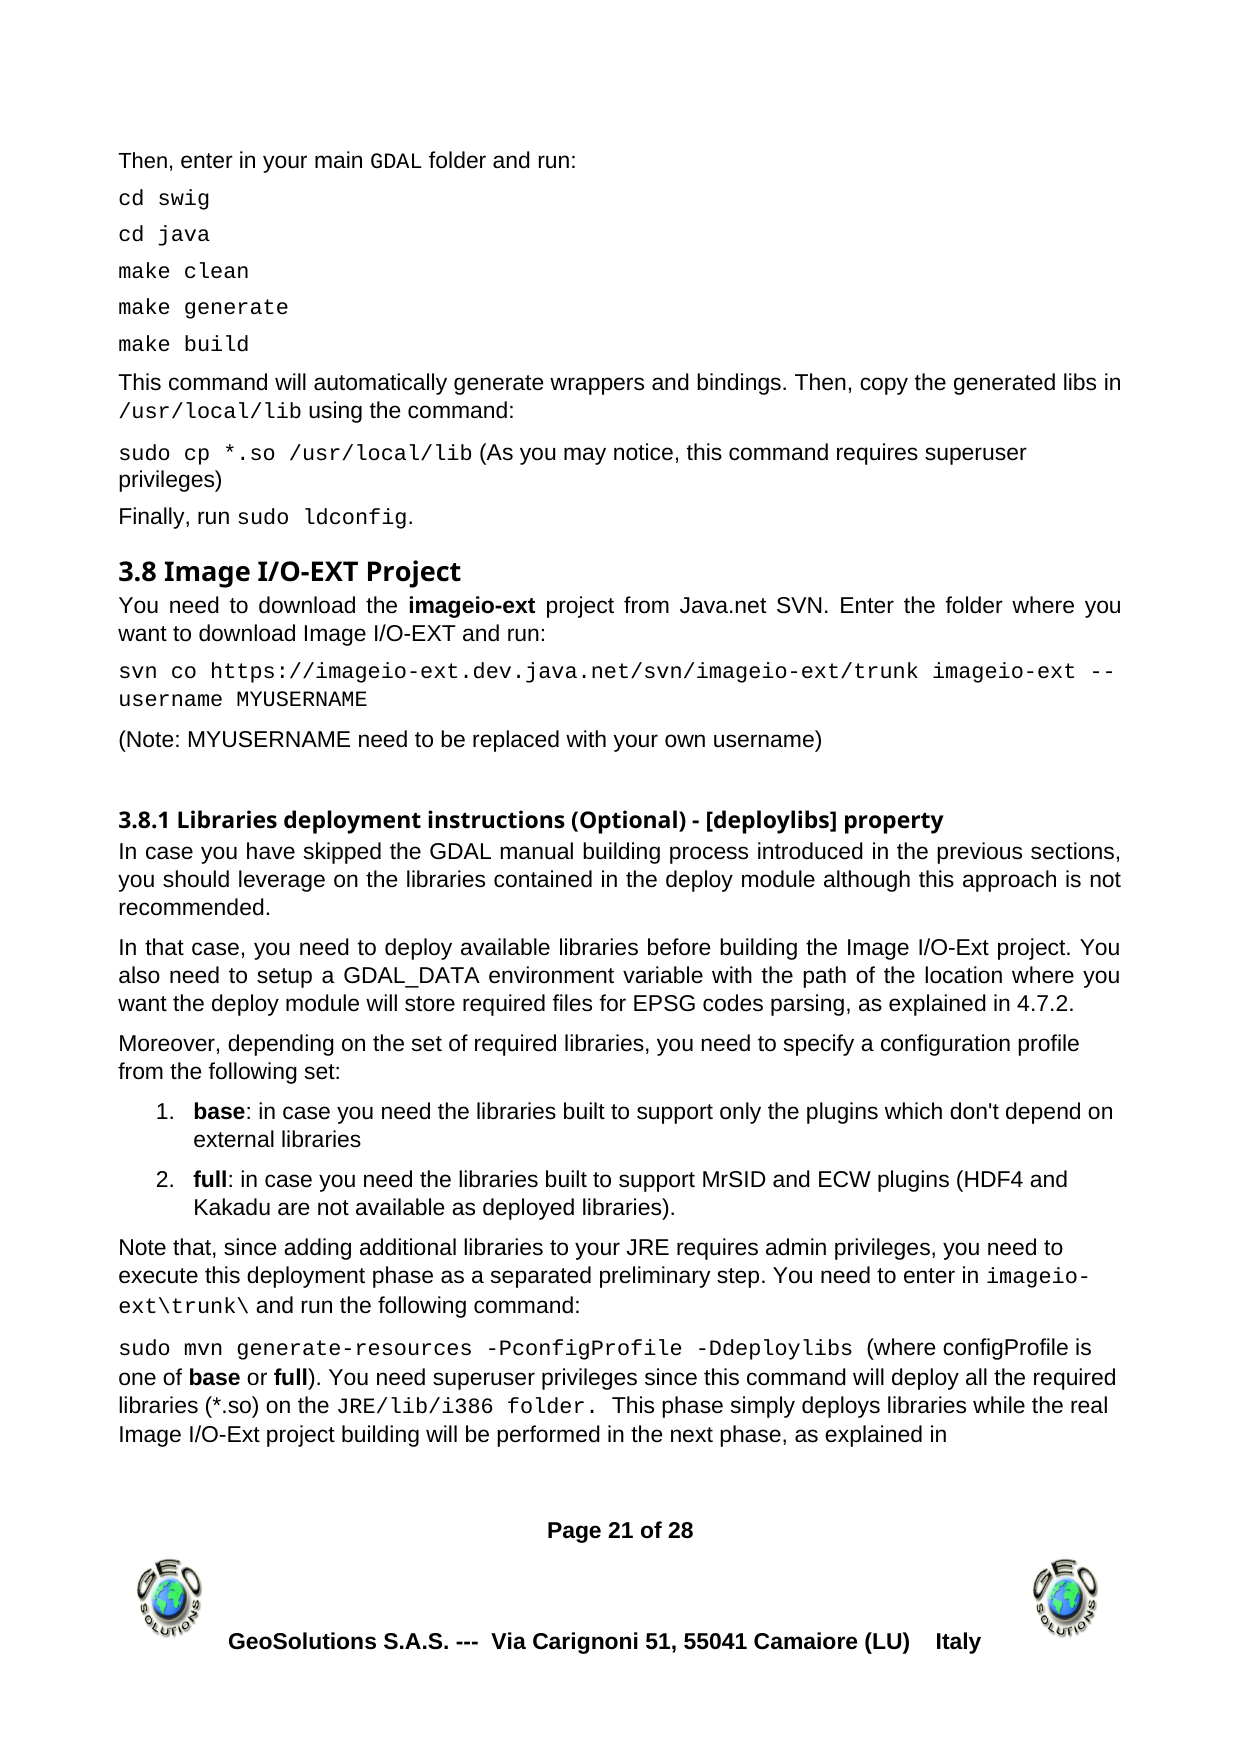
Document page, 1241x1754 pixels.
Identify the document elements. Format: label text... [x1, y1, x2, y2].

list base: in case you need the libraries built to support only the plugins which don't depend on external libraries [156, 1099, 1122, 1152]
picture [1030, 1552, 1101, 1641]
picture [134, 1552, 205, 1641]
text sudo cp *.so /usr/local/lib (As you may notice, this command requires superuser privileges) [118, 439, 1122, 492]
text You need to download the imageio-ext project from Java.net SVN. Enter the folder where you want to download Image I/O-EXT and run: [118, 593, 1122, 646]
text make build [118, 333, 1122, 358]
subtitle Libraries deployment instructions (Optional) - [deploylibs] property [118, 804, 1122, 835]
text make clean [118, 260, 1122, 284]
text This command will automatically generate wrappers and bindings. Then, copy the generated libs in /usr/local/lib using the command: [118, 369, 1122, 425]
text In case you have skipped the GDAL manual building process introduced in the previous sections, you should leverage on the libraries contained in the deploy module although this approach is not recommended. [118, 838, 1122, 920]
subtitle Image I/O-EXT Project [118, 552, 1122, 589]
text In that case, you need to deploy available libraries before building the Image I/O-Ext project. You also need to setup a GDAL_DATA environment variable with the path of the location where you want the deploy module will store required files for EPSG codes parsing, as explained in 4.7.2. [118, 934, 1122, 1016]
list full: in case you need the libraries built to support MrSID and ECW plugins (HDF4 and Kakadu are not available as deployed libraries). [156, 1167, 1122, 1220]
text sudo mvn generate-resources -PconfigProfile -Ddeploylibs (where configProfile is one of base or full). You need superuser privileges since this command will deploy all the required libraries (*.so) on the JRE/lib/i386 folder. This phase simply deploys libraries while the real Image I/O-Ext project building will be performed in the next phase, as explained in [118, 1334, 1122, 1448]
text svn co https://imageio-ext.dev.java.net/svn/imageio-ext/trunk imageio-ext --username MYUSERNAME [118, 661, 1122, 713]
text (Note: MYUSERNAME need to be replaced with your own username) [118, 727, 1122, 781]
text make generate [118, 296, 1122, 321]
text Note that, since adding additional libraries to your JRE requires admin privileges, you need to execute this deployment phase as a separated preliminary step. You need to enter in imageio-ext\trunk\ and run the following command: [118, 1235, 1122, 1320]
text cd java [118, 223, 1122, 248]
text cd swig [118, 187, 1122, 211]
text Finally, run sudo ldconfig. [118, 504, 1122, 531]
text Then, enter in your main GDAL folder and run: [118, 148, 1122, 175]
text Moreover, depending on the set of required libraries, you need to specify a configuration profile from the following set: [118, 1031, 1122, 1084]
